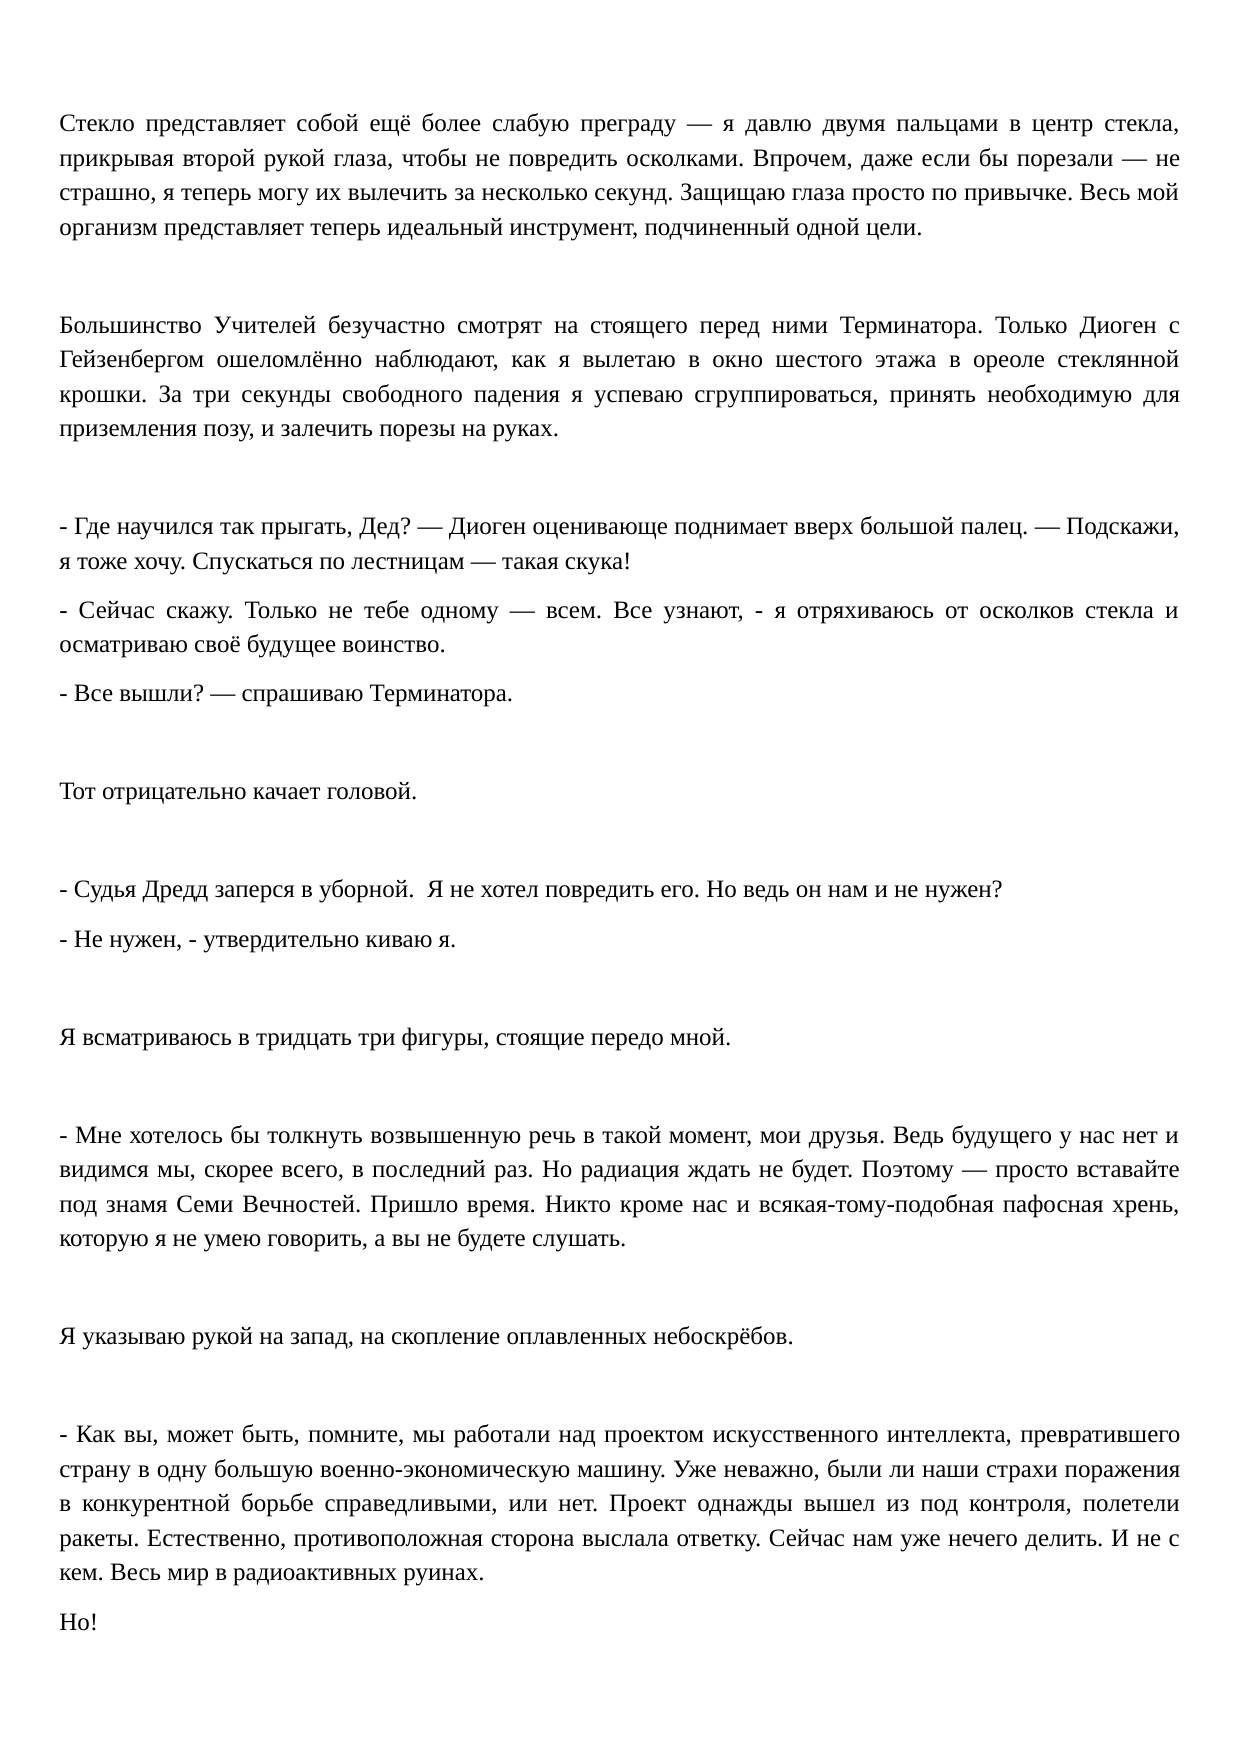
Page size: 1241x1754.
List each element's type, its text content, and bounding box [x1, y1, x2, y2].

text - Не нужен, - утвердительно киваю я. [59, 924, 1181, 952]
text Большинство Учителей безучастно смотрят на стоящего перед ними Терминатора. Только Диоген с Гейзенбергом ошеломлённо наблюдают, как я вылетаю в окно шестого этажа в ореоле стеклянной крошки. За три секунды свободного падения я успеваю сгруппироваться, принять необходимую для приземления позу, и залечить порезы на руках. [59, 310, 1181, 442]
text Я всматриваюсь в тридцать три фигуры, стоящие передо мной. [59, 1022, 1181, 1051]
text - Как вы, может быть, помните, мы работали над проектом искусственного интеллекта, превратившего страну в одну большую военно-экономическую машину. Уже неважно, были ли наши страхи поражения в конкурентной борьбе справедливыми, или нет. Проект однажды вышел из под контроля, полетели ракеты. Естественно, противоположная сторона выслала ответку. Сейчас нам уже нечего делить. И не с кем. Весь мир в радиоактивных руинах. [59, 1419, 1181, 1586]
text - Мне хотелось бы толкнуть возвышенную речь в такой момент, мои друзья. Ведь будущего у нас нет и видимся мы, скорее всего, в последний раз. Но радиация ждать не будет. Поэтому — просто вставайте под знамя Семи Вечностей. Пришло время. Никто кроме нас и всякая-тому-подобная пафосная хрень, которую я не умею говорить, а вы не будете слушать. [59, 1120, 1181, 1252]
text Но! [59, 1607, 1181, 1635]
text - Где научился так прыгать, Дед? — Диоген оценивающе поднимает вверх большой палец. — Подскажи, я тоже хочу. Спускаться по лестницам — такая скука! [59, 511, 1181, 574]
text Стекло представляет собой ещё более слабую преграду — я давлю двумя пальцами в центр стекла, прикрывая второй рукой глаза, чтобы не повредить осколками. Впрочем, даже если бы порезали — не страшно, я теперь могу их вылечить за несколько секунд. Защищаю глаза просто по привычке. Весь мой организм представляет теперь идеальный инструмент, подчиненный одной цели. [59, 108, 1181, 240]
text Тот отрицательно качает головой. [59, 776, 1181, 805]
text Я указываю рукой на запад, на скопление оплавленных небоскрёбов. [59, 1321, 1181, 1350]
text - Все вышли? — спрашиваю Терминатора. [59, 678, 1181, 707]
text - Судья Дредд заперся в уборной. Я не хотел повредить его. Но ведь он нам и не нужен? [59, 874, 1181, 903]
text - Сейчас скажу. Только не тебе одному — всем. Все узнают, - я отряхиваюсь от осколков стекла и осматриваю своё будущее воинство. [59, 595, 1181, 658]
